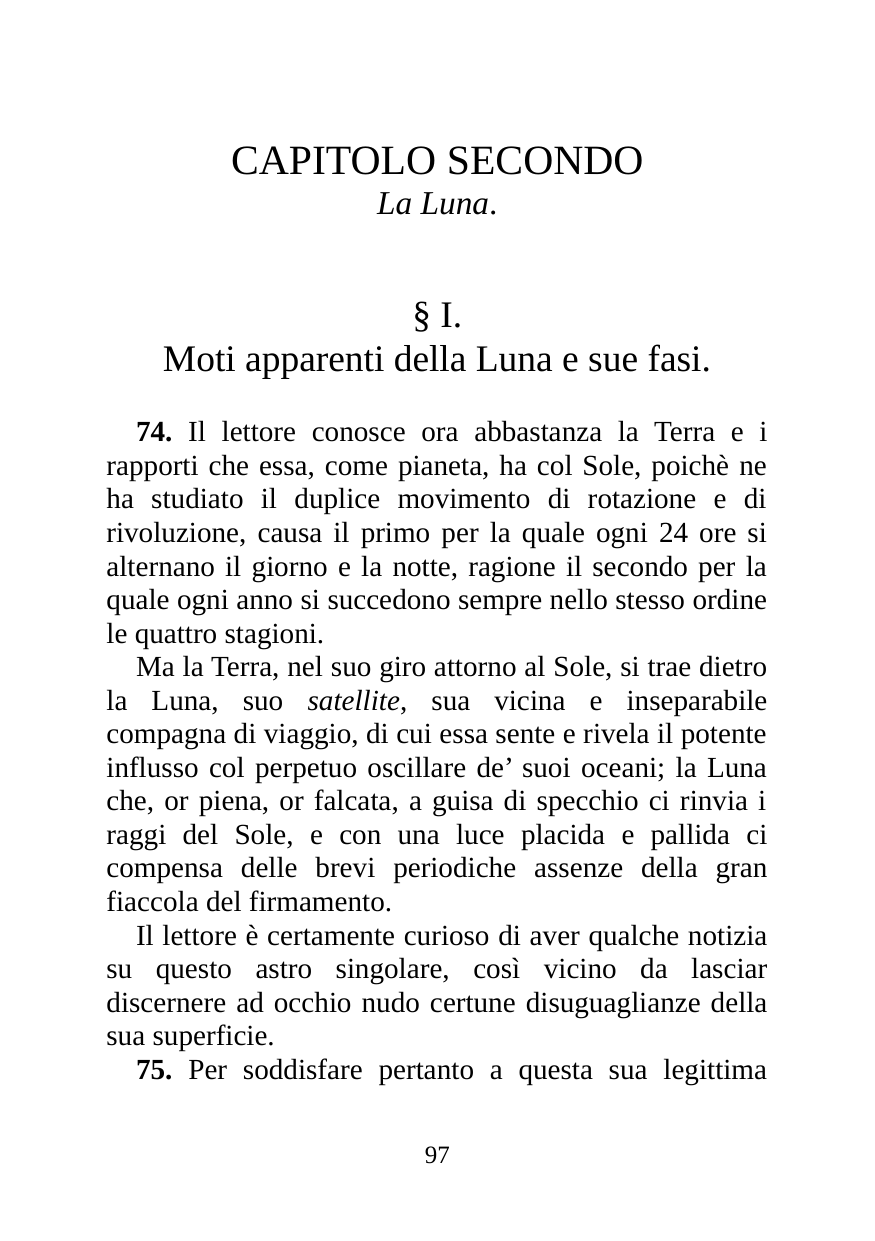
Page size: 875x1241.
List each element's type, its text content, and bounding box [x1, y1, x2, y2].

subtitle CAPITOLO SECONDO La Luna. [106, 136, 768, 222]
text 75. Per soddisfare pertanto a questa sua legittima [106, 1052, 768, 1085]
subtitle § I. Moti apparenti della Luna e sue fasi. [106, 293, 768, 379]
text Il lettore è certamente curioso di aver qualche notizia su questo astro singolare, così vicino da lasciar discernere ad occhio nudo certune disuguaglianze della sua superficie. [106, 918, 768, 1052]
text 74. Il lettore conosce ora abbastanza la Terra e i rapporti che essa, come pianeta, ha col Sole, poichè ne ha studiato il duplice movimento di rotazione e di rivoluzione, causa il primo per la quale ogni 24 ore si alternano il giorno e la notte, ragione il secondo per la quale ogni anno si succedono sempre nello stesso ordine le quattro stagioni. [106, 414, 768, 649]
text Ma la Terra, nel suo giro attorno al Sole, si trae dietro la Luna, suo satellite, sua vicina e inseparabile compagna di viaggio, di cui essa sente e rivela il potente influsso col perpetuo oscillare de’ suoi oceani; la Luna che, or piena, or falcata, a guisa di specchio ci rinvia i raggi del Sole, e con una luce placida e pallida ci compensa delle brevi periodiche assenze della gran fiaccola del firmamento. [106, 649, 768, 918]
